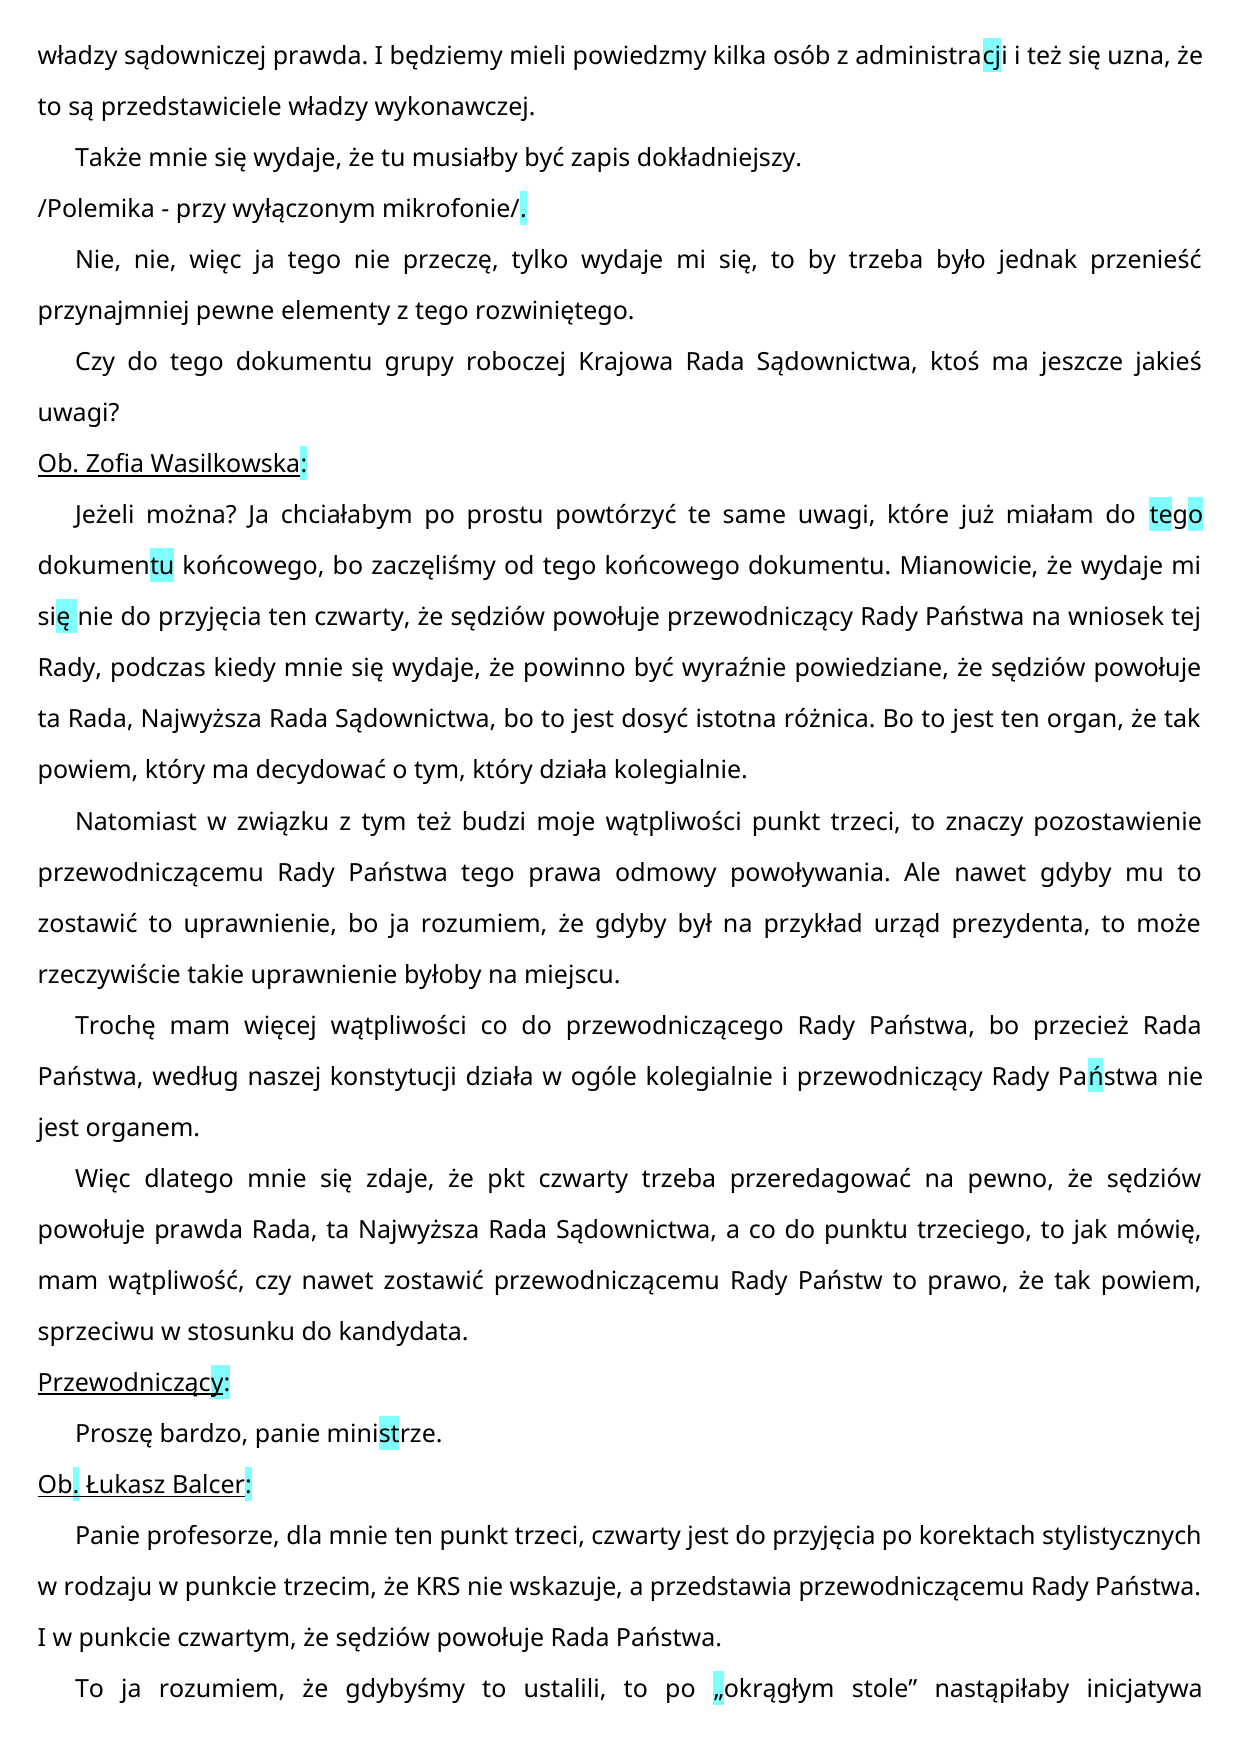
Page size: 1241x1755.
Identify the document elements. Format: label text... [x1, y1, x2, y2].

text To ja rozumiem, że gdybyśmy to ustalili, to po „okrągłym stole” nastąpiłaby inicjatywa [37, 1671, 1203, 1705]
text Także mnie się wydaje, że tu musiałby być zapis dokładniejszy. [37, 139, 1203, 174]
text Jeżeli można? Ja chciałabym po prostu powtórzyć te same uwagi, które już miałam do tego dokumentu końcowego, bo zaczęliśmy od tego końcowego dokumentu. Mianowicie, że wydaje mi się nie do przyjęcia ten czwarty, że sędziów powołuje przewodniczący Rady Państwa na wniosek tej Rady, podczas kiedy mnie się wydaje, że powinno być wyraźnie powiedziane, że sędziów powołuje ta Rada, Najwyższa Rada Sądownictwa, bo to jest dosyć istotna różnica. Bo to jest ten organ, że tak powiem, który ma decydować o tym, który działa kolegialnie. [37, 497, 1203, 786]
text władzy sądowniczej prawda. I będziemy mieli powiedzmy kilka osób z administracji i też się uzna, że to są przedstawiciele władzy wykonawczej. [37, 37, 1203, 123]
text Więc dlatego mnie się zdaje, że pkt czwarty trzeba przeredagować na pewno, że sędziów powołuje prawda Rada, ta Najwyższa Rada Sądownictwa, a co do punktu trzeciego, to jak mówię, mam wątpliwość, czy nawet zostawić przewodniczącemu Rady Państw to prawo, że tak powiem, sprzeciwu w stosunku do kandydata. [37, 1160, 1203, 1348]
text Ob. Łukasz Balcer: [37, 1467, 1203, 1501]
text Proszę bardzo, panie ministrze. [37, 1416, 1203, 1450]
text Przewodniczący: [37, 1364, 1203, 1399]
text Trochę mam więcej wątpliwości co do przewodniczącego Rady Państwa, bo przecież Rada Państwa, według naszej konstytucji działa w ogóle kolegialnie i przewodniczący Rady Państwa nie jest organem. [37, 1007, 1203, 1143]
text Czy do tego dokumentu grupy roboczej Krajowa Rada Sądownictwa, ktoś ma jeszcze jakieś uwagi? [37, 344, 1203, 429]
text Panie profesorze, dla mnie ten punkt trzeci, czwarty jest do przyjęcia po korektach stylistycznych w rodzaju w punkcie trzecim, że KRS nie wskazuje, a przedstawia przewodniczącemu Rady Państwa. I w punkcie czwartym, że sędziów powołuje Rada Państwa. [37, 1518, 1203, 1654]
text Natomiast w związku z tym też budzi moje wątpliwości punkt trzeci, to znaczy pozostawienie przewodniczącemu Rady Państwa tego prawa odmowy powoływania. Ale nawet gdyby mu to zostawić to uprawnienie, bo ja rozumiem, że gdyby był na przykład urząd prezydenta, to może rzeczywiście takie uprawnienie byłoby na miejscu. [37, 803, 1203, 990]
text Nie, nie, więc ja tego nie przeczę, tylko wydaje mi się, to by trzeba było jednak przenieść przynajmniej pewne elementy z tego rozwiniętego. [37, 242, 1203, 327]
text Ob. Zofia Wasilkowska: [37, 446, 1203, 480]
text /Polemika - przy wyłączonym mikrofonie/. [37, 191, 1203, 225]
